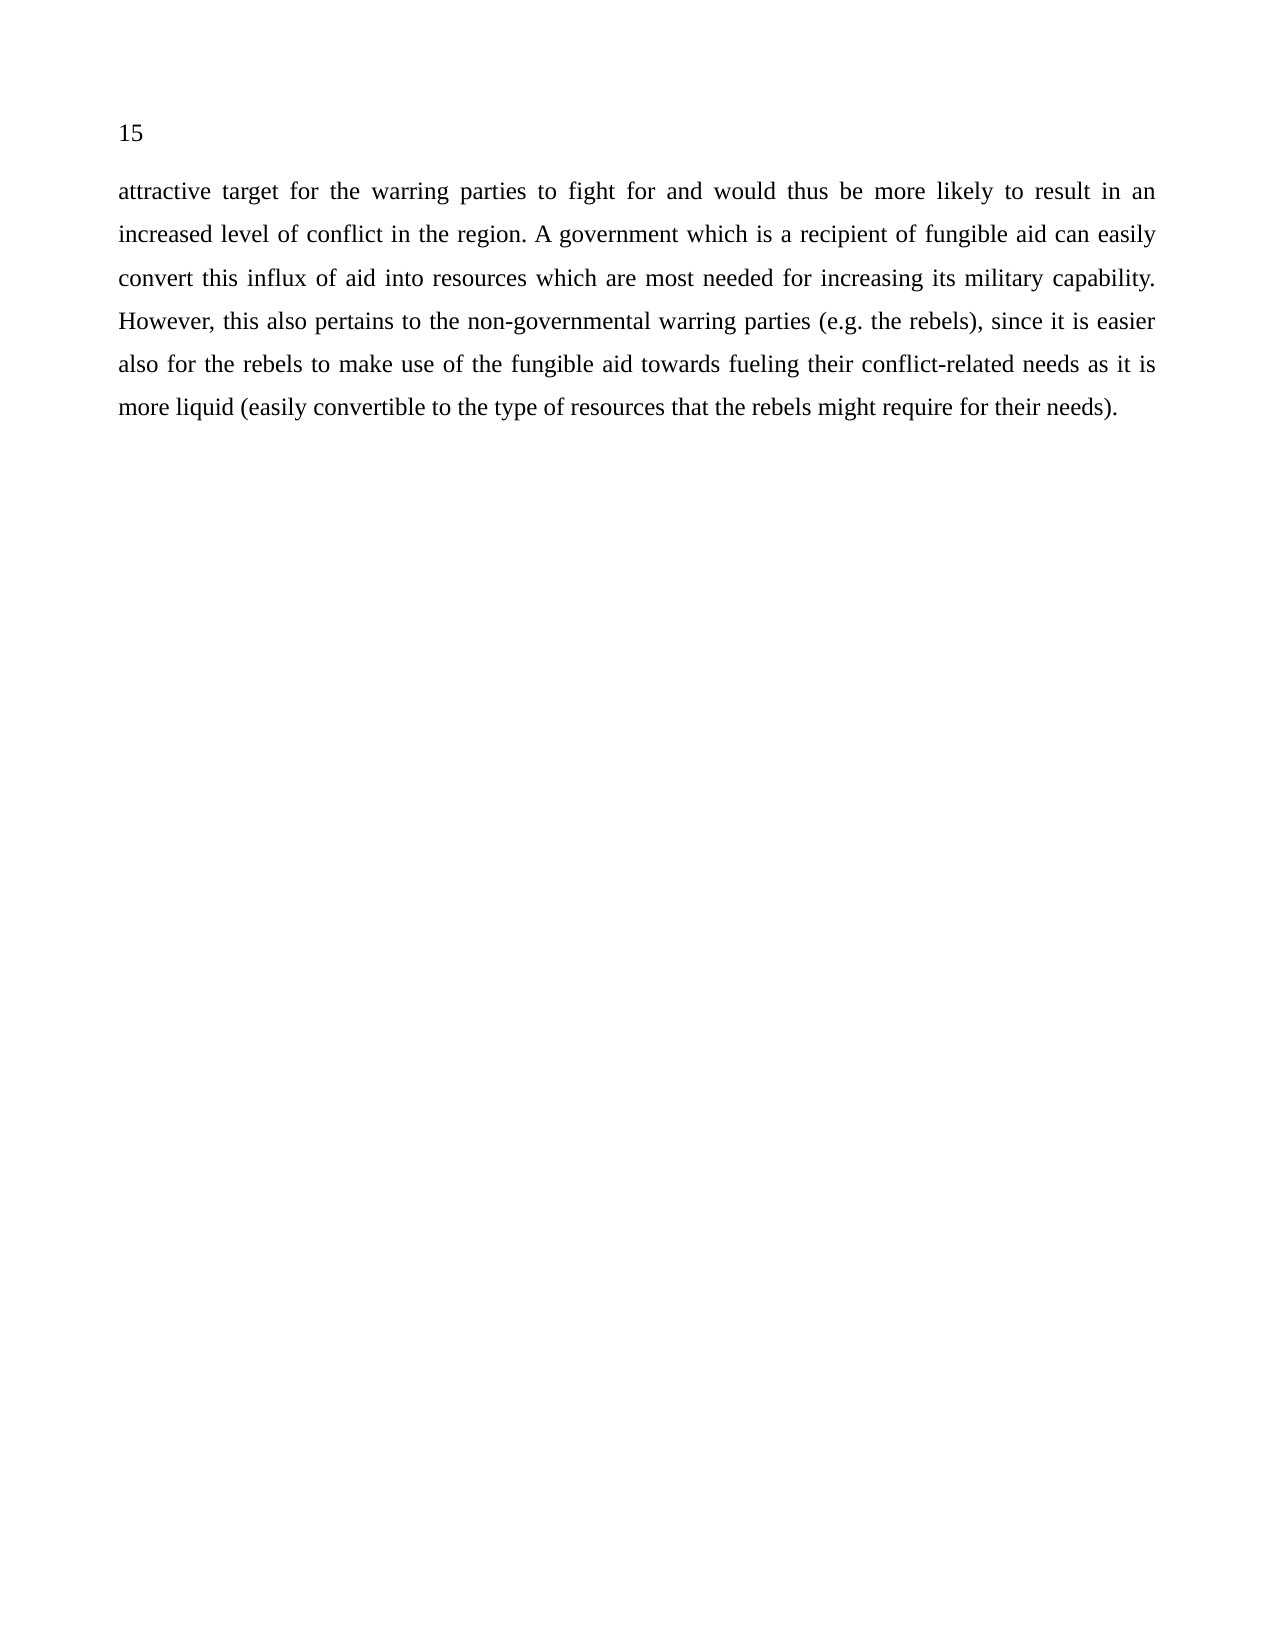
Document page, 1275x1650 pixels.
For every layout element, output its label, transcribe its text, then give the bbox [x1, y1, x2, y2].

text attractive target for the warring parties to fight for and would thus be more likely to result in an increased level of conflict in the region. A government which is a recipient of fungible aid can easily convert this influx of aid into resources which are most needed for increasing its military capability. However, this also pertains to the non-governmental warring parties (e.g. the rebels), since it is easier also for the rebels to make use of the fungible aid towards fueling their conflict-related needs as it is more liquid (easily convertible to the type of resources that the rebels might require for their needs). [118, 176, 1157, 421]
